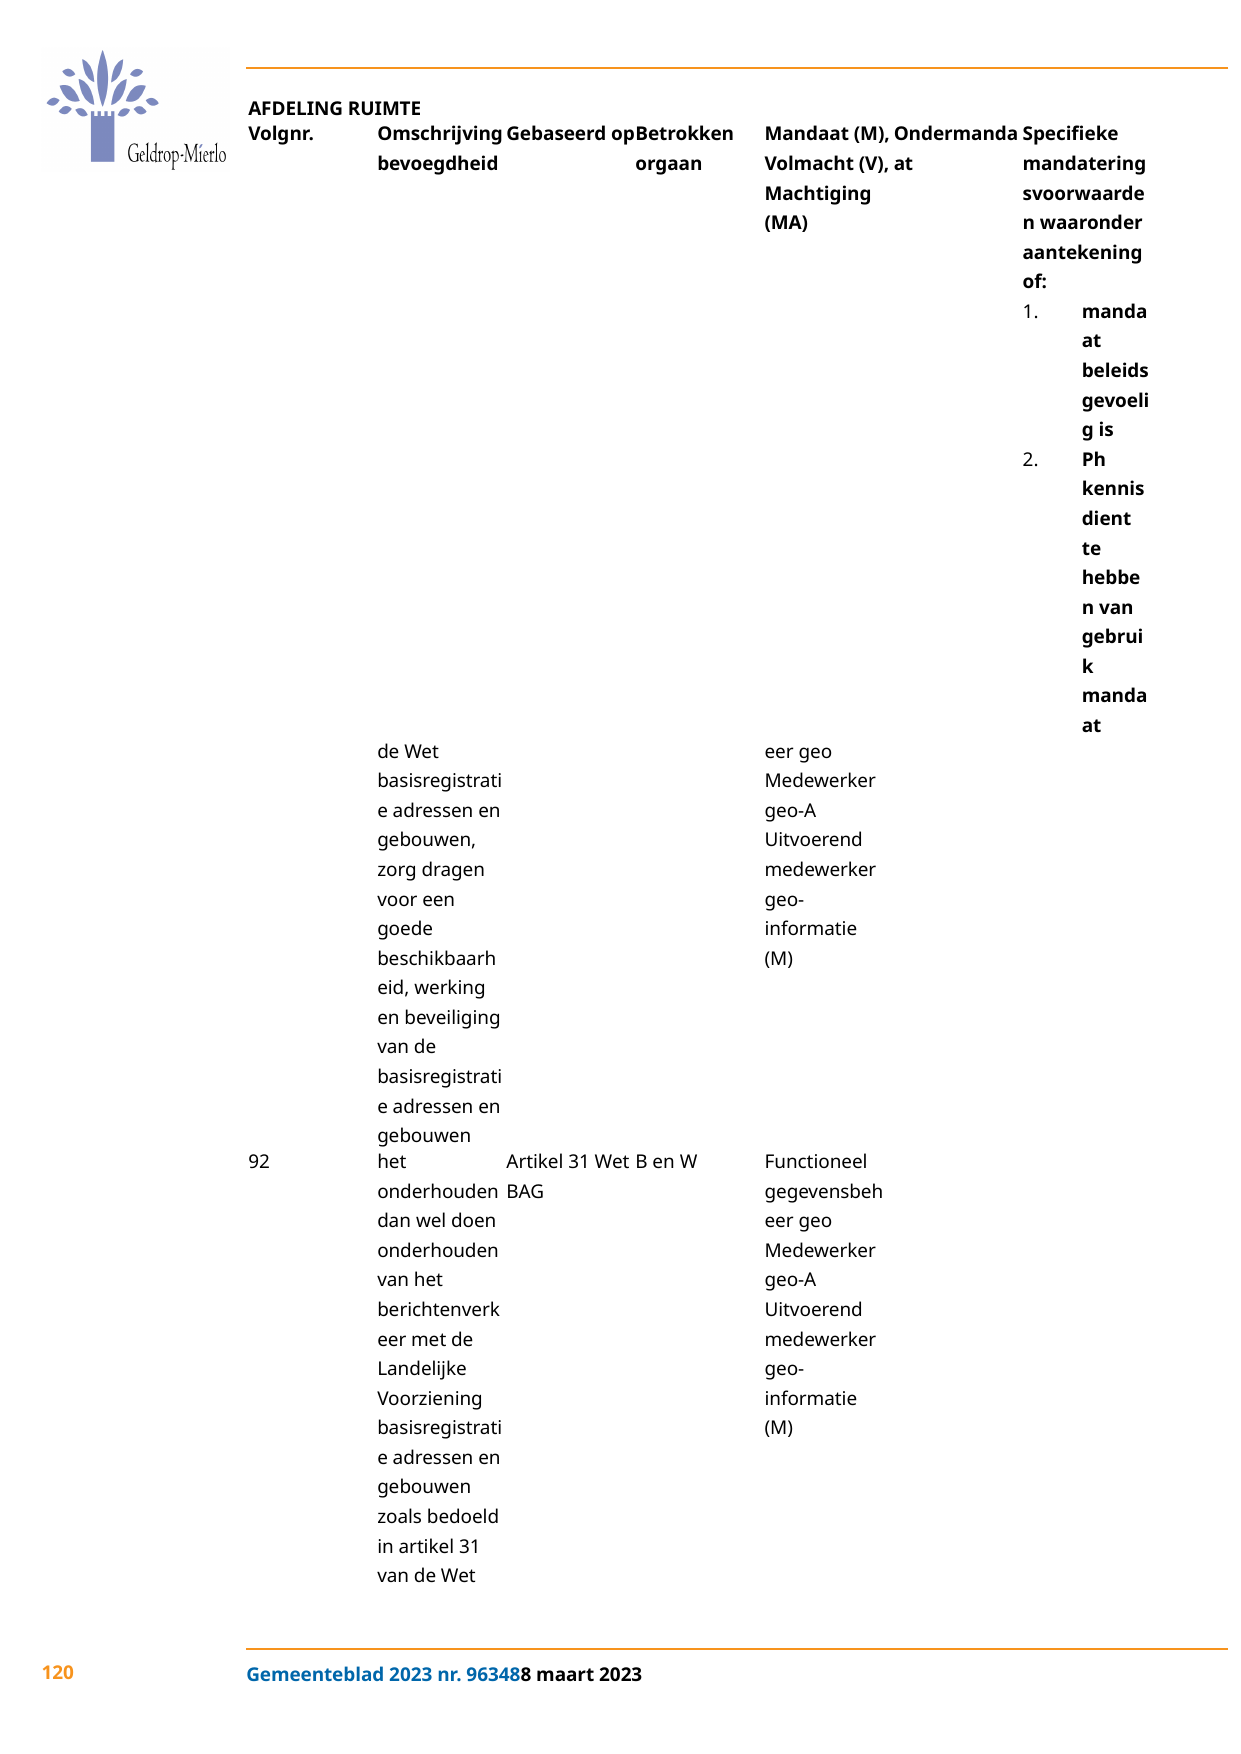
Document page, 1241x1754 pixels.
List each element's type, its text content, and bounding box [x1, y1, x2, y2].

table_cell Mandaat (M), Volmacht (V), Machtiging (MA) [764, 121, 893, 738]
table_cell [1023, 738, 1152, 1148]
table_cell 92 [248, 1148, 377, 1588]
table_cell [894, 738, 1022, 1148]
table_cell B en W [635, 1148, 764, 1588]
table_cell Artikel 31 Wet BAG [506, 1148, 635, 1588]
table_cell Volg­nr. [248, 121, 377, 738]
picture [41, 47, 231, 172]
table_header AFDELING RUIMTE [248, 95, 1152, 121]
table_cell [635, 738, 764, 1148]
table_cell Betrokken orgaan [635, 121, 764, 738]
table_cell Ondermandaat [894, 121, 1022, 738]
table_cell eer geo Medewerker geo-A Uitvoerend medewerker geo-informatie (M) [764, 738, 893, 1148]
table_cell Omschrijving bevoegdheid [377, 121, 506, 738]
table_cell de Wet basisregistratie adressen en gebouwen, zorg dragen voor een goede beschikbaarheid, werking en beveiliging van de basisregistratie adressen en gebouwen [377, 738, 506, 1148]
table_cell [506, 738, 635, 1148]
table_cell Functioneel gegevensbeheer geo Medewerker geo-A Uitvoerend medewerker geo-informatie (M) [764, 1148, 893, 1588]
table_cell [894, 1148, 1022, 1588]
table_cell het onderhouden dan wel doen onderhouden van het berichtenverkeer met de Landelijke Voorziening basisregistratie adressen en gebouwen zoals bedoeld in artikel 31 van de Wet [377, 1148, 506, 1588]
table_cell [248, 738, 377, 1148]
table_cell Specifieke mandateringsvoorwaarden waaronder aantekening of: mandaat beleidsgevoelig is Ph kennis dient te hebben van gebruik mandaat [1023, 121, 1152, 738]
table_cell [1023, 1148, 1152, 1588]
table_cell Gebaseerd op [506, 121, 635, 738]
